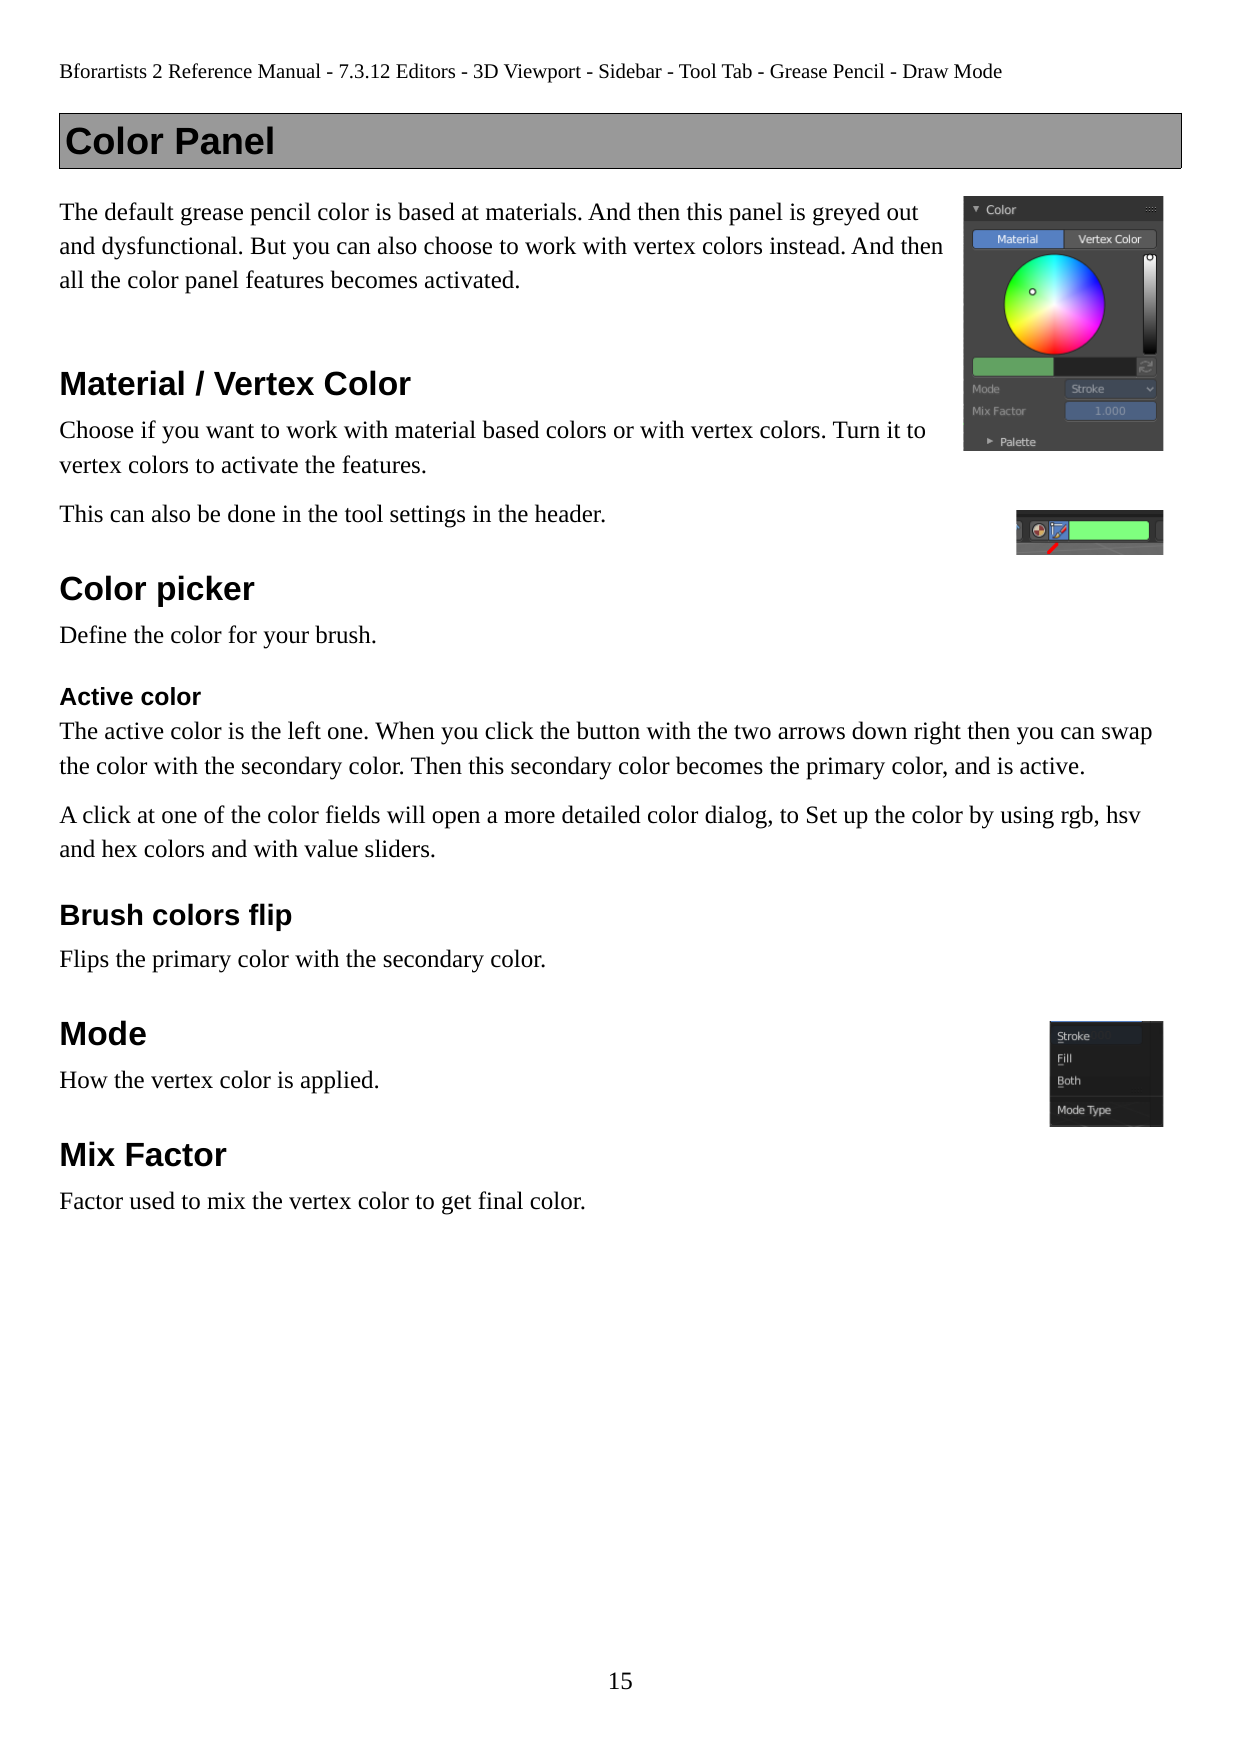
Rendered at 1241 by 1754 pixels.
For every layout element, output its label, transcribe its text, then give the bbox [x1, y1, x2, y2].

subtitle Mode [59, 1014, 1181, 1053]
subtitle [1164, 364, 1181, 403]
subtitle Brush colors flip [59, 898, 1181, 932]
text How the vertex color is applied. [59, 1065, 1049, 1094]
text The active color is the left one. When you click the button with the two arrows down right then you can swap the color with the secondary color. Then this secondary color becomes the primary color, and is active. [59, 716, 1181, 779]
picture [1016, 510, 1164, 555]
table_header Color Panel [60, 114, 1181, 168]
text This can also be done in the tool settings in the header. [59, 499, 1181, 528]
subtitle Color picker [59, 569, 1181, 607]
subtitle Mix Factor [59, 1135, 1181, 1174]
picture [963, 196, 1164, 451]
text Choose if you want to work with material based colors or with vertex colors. Turn it to vertex colors to activate the features. [59, 415, 1181, 479]
text Flips the primary color with the secondary color. [59, 944, 1181, 973]
text Factor used to mix the vertex color to get final color. [59, 1186, 1181, 1215]
subtitle Active color [59, 682, 1181, 710]
text Define the color for your brush. [59, 620, 1181, 649]
text A click at one of the color fields will open a more detailed color dialog, to Set up the color by using rgb, hsv and hex colors and with value sliders. [59, 800, 1181, 863]
subtitle Material / Vertex Color [59, 364, 963, 403]
text The default grease pencil color is based at materials. And then this panel is greyed out and dysfunctional. But you can also choose to work with vertex colors instead. And then all the color panel features becomes activated. [59, 197, 963, 294]
picture [1049, 1021, 1164, 1127]
